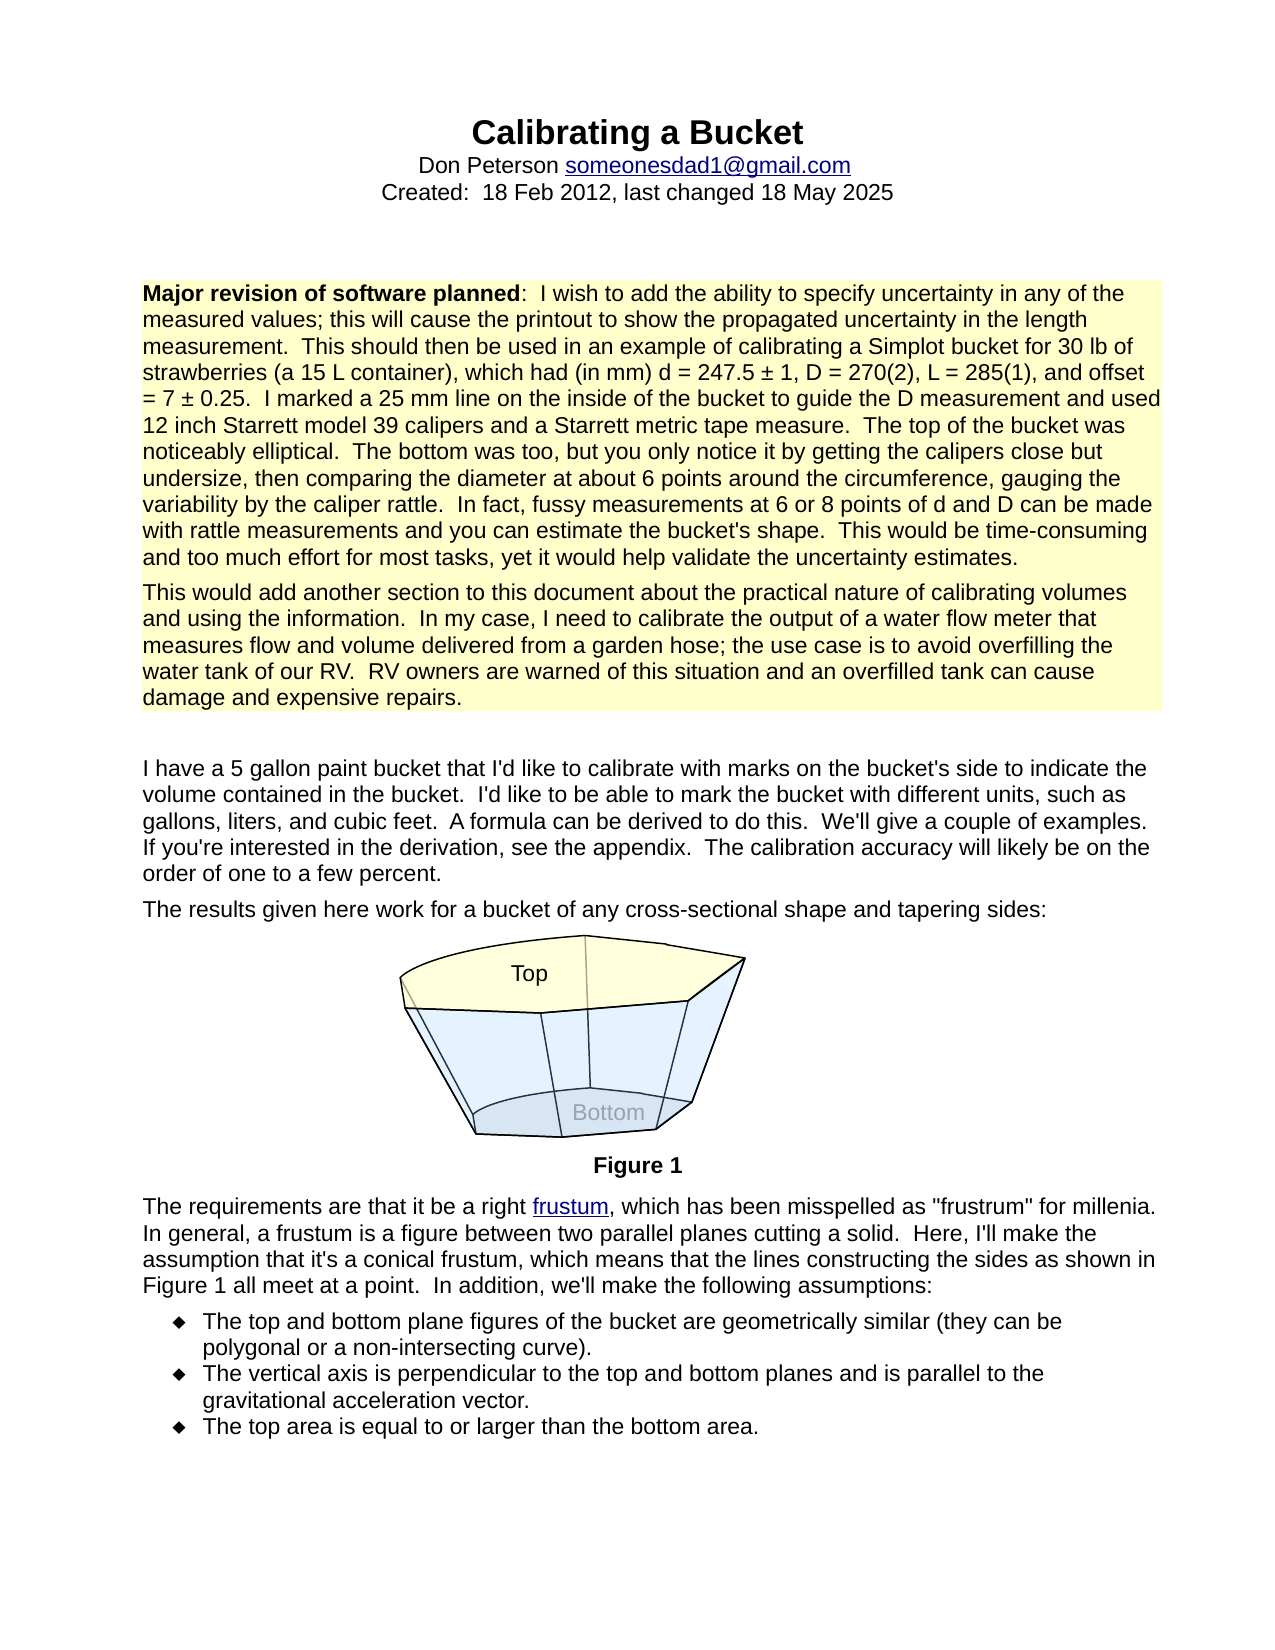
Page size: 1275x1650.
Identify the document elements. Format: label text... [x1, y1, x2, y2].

text I have a 5 gallon paint bucket that I'd like to calibrate with marks on the bucket's side to indicate the volume contained in the bucket. I'd like to be able to mark the bucket with different units, such as gallons, liters, and cubic feet. A formula can be derived to do this. We'll give a couple of examples. If you're interested in the derivation, see the appendix. The calibration accuracy will likely be on the order of one to a few percent. [142, 755, 1162, 887]
text Figure 1 [221, 944, 1054, 1178]
list The top area is equal to or larger than the bottom area. [172, 1413, 1162, 1439]
subtitle Don Peterson someonesdad1@gmail.com [112, 152, 1162, 178]
text Major revision of software planned: I wish to add the ability to specify uncertainty in any of the measured values; this will cause the printout to show the propagated uncertainty in the length measurement. This should then be used in an example of calibrating a Simplot bucket for 30 lb of strawberries (a 15 L container), which had (in mm) d = 247.5 ± 1, D = 270(2), L = 285(1), and offset = 7 ± 0.25. I marked a 25 mm line on the inside of the bucket to guide the D measurement and used 12 inch Starrett model 39 calipers and a Starrett metric tape measure. The top of the bucket was noticeably elliptical. The bottom was too, but you only notice it by getting the calipers close but undersize, then comparing the diameter at about 6 points around the circumference, gauging the variability by the caliper rattle. In fact, fussy measurements at 6 or 8 points of d and D can be made with rattle measurements and you can estimate the bucket's shape. This would be time-consuming and too much effort for most tasks, yet it would help validate the uncertainty estimates. [142, 280, 1162, 570]
text The results given here work for a bucket of any cross-sectional shape and tapering sides: [142, 896, 1162, 922]
text This would add another section to this document about the practical nature of calibrating volumes and using the information. In my case, I need to calibrate the output of a water flow meter that measures flow and volume delivered from a garden hose; the use case is to avoid overfilling the water tank of our RV. RV owners are warned of this situation and an overfilled tank can cause damage and expensive repairs. [142, 579, 1162, 711]
list The vertical axis is perpendicular to the top and bottom planes and is parallel to the gravitational acceleration vector. [172, 1360, 1162, 1413]
text The requirements are that it be a right frustum, which has been misspelled as "frustrum" for millenia. In general, a frustum is a figure between two parallel planes cutting a solid. Here, I'll make the assumption that it's a conical frustum, which means that the lines constructing the sides as shown in Figure 1 all meet at a point. In addition, we'll make the following assumptions: [142, 931, 1162, 1299]
subtitle Created: 18 Feb 2012, last changed 18 May 2025 [112, 178, 1162, 205]
title Calibrating a Bucket [112, 112, 1162, 152]
list The top and bottom plane figures of the bucket are geometrically similar (they can be polygonal or a non-intersecting curve). [172, 1308, 1162, 1360]
